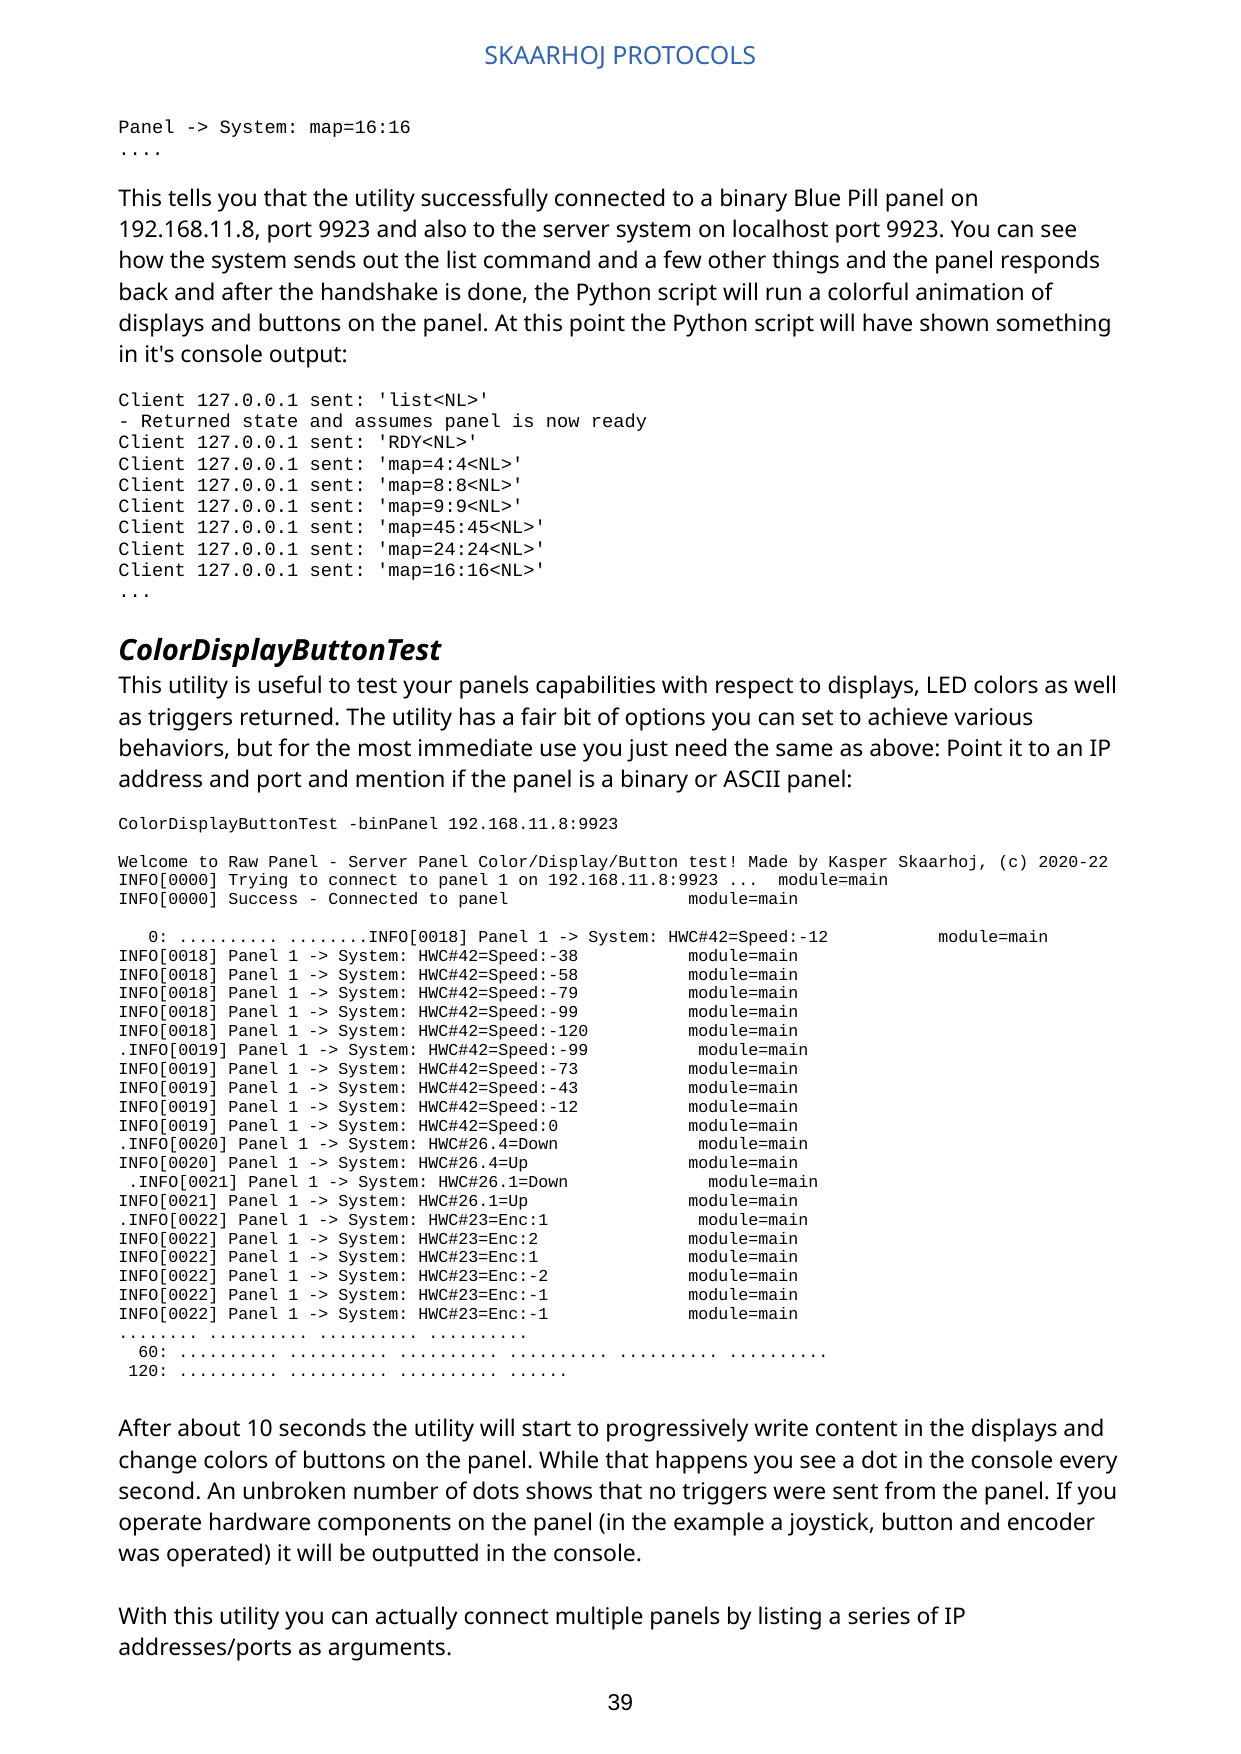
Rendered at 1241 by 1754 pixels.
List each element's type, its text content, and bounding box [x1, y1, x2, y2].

text Client 127.0.0.1 sent: 'map=4:4<NL>' [118, 454, 1122, 476]
text INFO[0018] Panel 1 -> System: HWC#42=Speed:-120 module=main [118, 1023, 1122, 1042]
text INFO[0022] Panel 1 -> System: HWC#23=Enc:-2 module=main [118, 1268, 1122, 1287]
text .INFO[0019] Panel 1 -> System: HWC#42=Speed:-99 module=main [118, 1042, 1122, 1061]
text INFO[0020] Panel 1 -> System: HWC#26.4=Up module=main [118, 1155, 1122, 1174]
text .... [118, 139, 1122, 161]
text Client 127.0.0.1 sent: 'list<NL>' [118, 391, 1122, 412]
text INFO[0000] Trying to connect to panel 1 on 192.168.11.8:9923 ... module=main [118, 872, 1122, 891]
text .INFO[0021] Panel 1 -> System: HWC#26.1=Down module=main [118, 1174, 1122, 1192]
text ColorDisplayButtonTest -binPanel 192.168.11.8:9923 [118, 815, 1122, 834]
text INFO[0019] Panel 1 -> System: HWC#42=Speed:-12 module=main [118, 1098, 1122, 1117]
text 0: .......... ........INFO[0018] Panel 1 -> System: HWC#42=Speed:-12 module=main [118, 928, 1122, 947]
text INFO[0018] Panel 1 -> System: HWC#42=Speed:-38 module=main [118, 947, 1122, 966]
text Panel -> System: map=16:16 [118, 118, 1122, 139]
text 60: .......... .......... .......... .......... .......... .......... [118, 1343, 1122, 1362]
text With this utility you can actually connect multiple panels by listing a series of IP addresses/ports as arguments. [118, 1600, 1122, 1662]
text ... [118, 582, 1122, 603]
text Client 127.0.0.1 sent: 'map=9:9<NL>' [118, 497, 1122, 518]
text INFO[0018] Panel 1 -> System: HWC#42=Speed:-58 module=main [118, 966, 1122, 985]
text INFO[0000] Success - Connected to panel module=main [118, 891, 1122, 910]
text INFO[0018] Panel 1 -> System: HWC#42=Speed:-79 module=main [118, 985, 1122, 1004]
subtitle ColorDisplayButtonTest [118, 629, 1122, 669]
text Client 127.0.0.1 sent: 'RDY<NL>' [118, 433, 1122, 454]
text ........ .......... .......... .......... [118, 1324, 1122, 1343]
text .INFO[0020] Panel 1 -> System: HWC#26.4=Down module=main [118, 1136, 1122, 1155]
text 120: .......... .......... .......... ...... [118, 1362, 1122, 1381]
text INFO[0022] Panel 1 -> System: HWC#23=Enc:2 module=main [118, 1230, 1122, 1249]
text Client 127.0.0.1 sent: 'map=8:8<NL>' [118, 476, 1122, 497]
text INFO[0022] Panel 1 -> System: HWC#23=Enc:-1 module=main [118, 1306, 1122, 1324]
text .INFO[0022] Panel 1 -> System: HWC#23=Enc:1 module=main [118, 1211, 1122, 1230]
text INFO[0022] Panel 1 -> System: HWC#23=Enc:1 module=main [118, 1249, 1122, 1268]
text - Returned state and assumes panel is now ready [118, 412, 1122, 433]
text This tells you that the utility successfully connected to a binary Blue Pill panel on 192.168.11.8, port 9923 and also to the server system on localhost port 9923. You can see how the system sends out the list command and a few other things and the panel responds back and after the handshake is done, the Python script will run a colorful animation of displays and buttons on the panel. At this point the Python script will have shown something in it's console output: [118, 182, 1122, 369]
text Client 127.0.0.1 sent: 'map=16:16<NL>' [118, 561, 1122, 582]
text Client 127.0.0.1 sent: 'map=45:45<NL>' [118, 518, 1122, 539]
text Client 127.0.0.1 sent: 'map=24:24<NL>' [118, 539, 1122, 561]
text INFO[0019] Panel 1 -> System: HWC#42=Speed:-73 module=main [118, 1061, 1122, 1079]
text Welcome to Raw Panel - Server Panel Color/Display/Button test! Made by Kasper Skaarhoj, (c) 2020-22 [118, 853, 1122, 872]
text INFO[0019] Panel 1 -> System: HWC#42=Speed:-43 module=main [118, 1079, 1122, 1098]
text INFO[0018] Panel 1 -> System: HWC#42=Speed:-99 module=main [118, 1004, 1122, 1023]
text INFO[0021] Panel 1 -> System: HWC#26.1=Up module=main [118, 1192, 1122, 1211]
text After about 10 seconds the utility will start to progressively write content in the displays and change colors of buttons on the panel. While that happens you see a dot in the console every second. An unbroken number of dots shows that no triggers were sent from the panel. If you operate hardware components on the panel (in the example a joystick, button and encoder was operated) it will be outputted in the console. [118, 1412, 1122, 1568]
text INFO[0022] Panel 1 -> System: HWC#23=Enc:-1 module=main [118, 1287, 1122, 1306]
text This utility is useful to test your panels capabilities with respect to displays, LED colors as well as triggers returned. The utility has a fair bit of options you can set to achieve various behaviors, but for the most immediate use you just need the same as above: Point it to an IP address and port and mention if the panel is a binary or ASCII panel: [118, 669, 1122, 794]
text INFO[0019] Panel 1 -> System: HWC#42=Speed:0 module=main [118, 1117, 1122, 1136]
